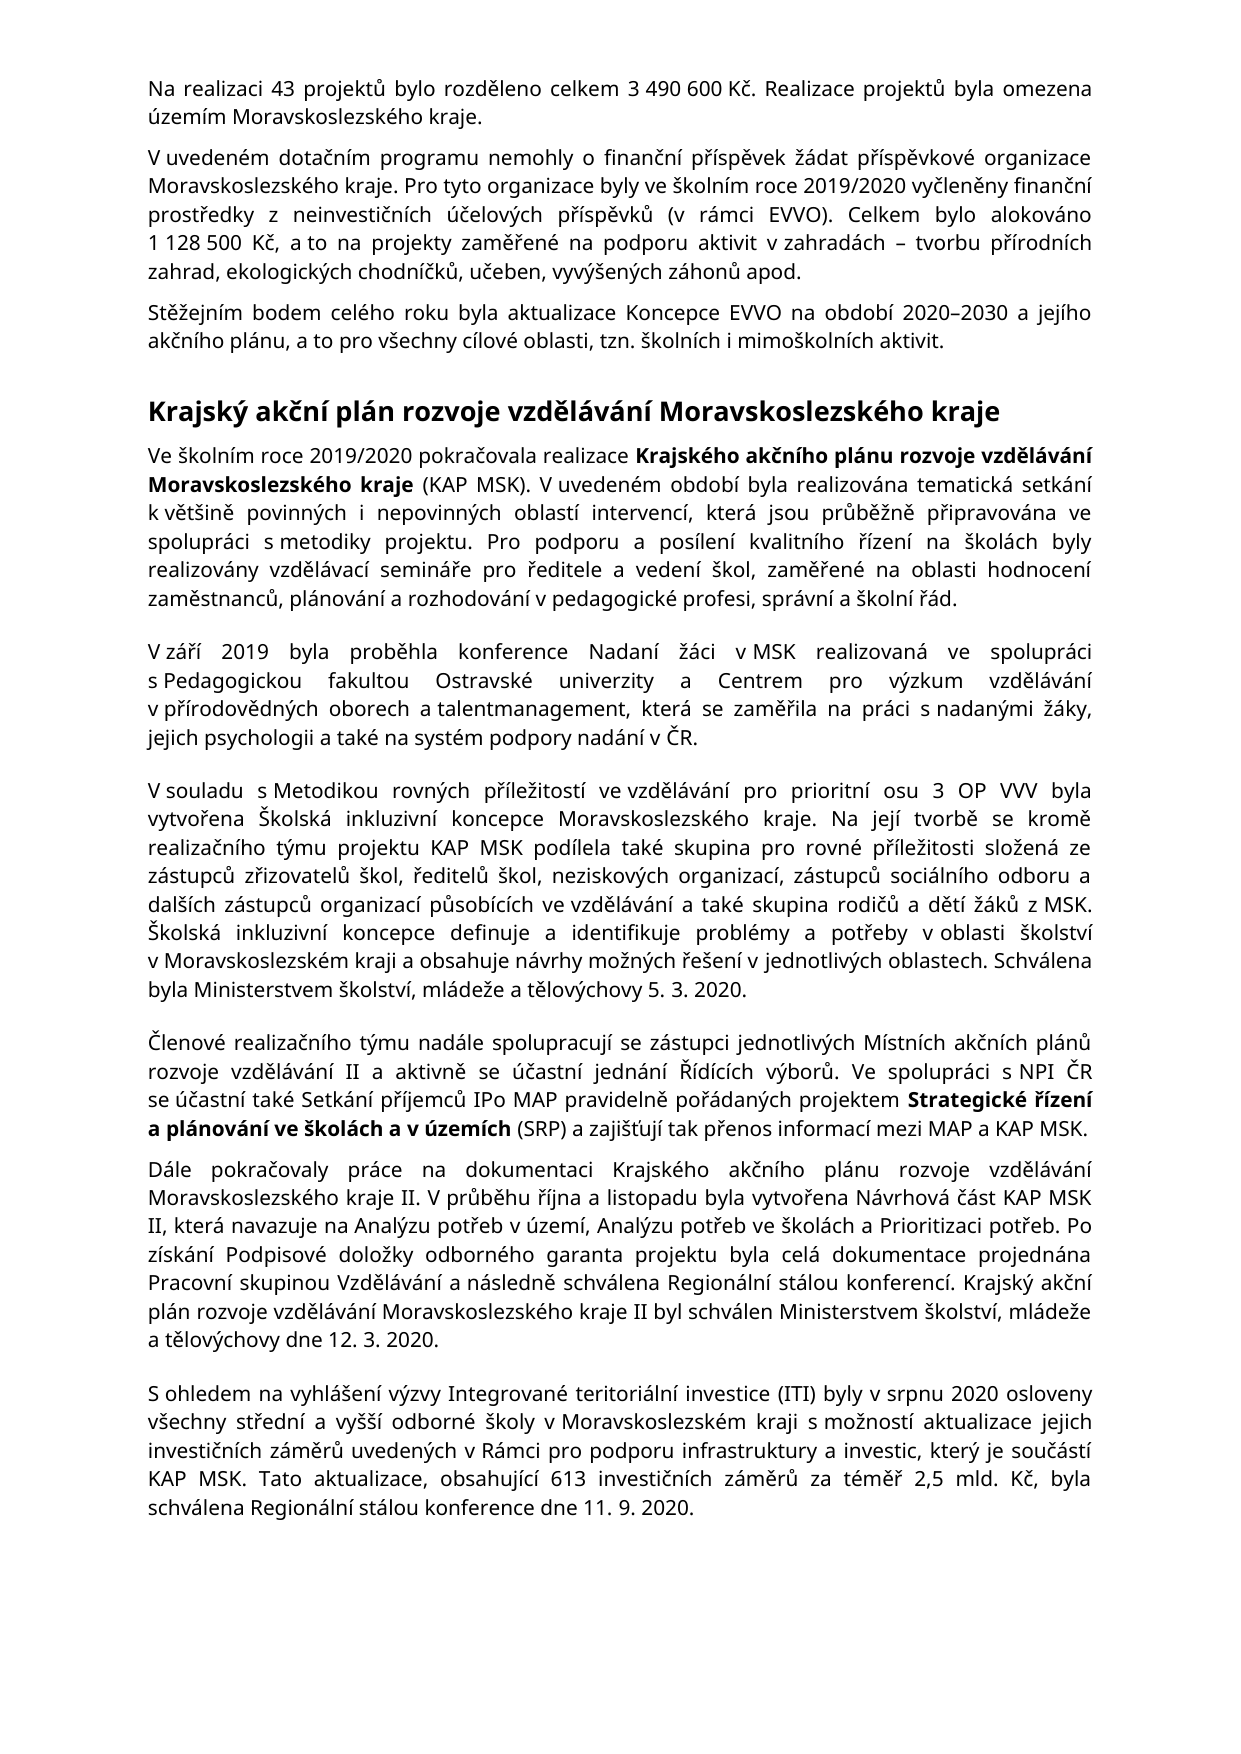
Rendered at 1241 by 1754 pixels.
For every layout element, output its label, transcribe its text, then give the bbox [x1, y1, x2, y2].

text V souladu s Metodikou rovných příležitostí ve vzdělávání pro prioritní osu 3 OP VVV byla vytvořena Školská inkluzivní koncepce Moravskoslezského kraje. Na její tvorbě se kromě realizačního týmu projektu KAP MSK podílela také skupina pro rovné příležitosti složená ze zástupců zřizovatelů škol, ředitelů škol, neziskových organizací, zástupců sociálního odboru a dalších zástupců organizací působících ve vzdělávání a také skupina rodičů a dětí žáků z MSK. Školská inkluzivní koncepce definuje a identifikuje problémy a potřeby v oblasti školství v Moravskoslezském kraji a obsahuje návrhy možných řešení v jednotlivých oblastech. Schválena byla Ministerstvem školství, mládeže a tělovýchovy 5. 3. 2020. [148, 776, 1092, 1003]
text V září 2019 byla proběhla konference Nadaní žáci v MSK realizovaná ve spolupráci s Pedagogickou fakultou Ostravské univerzity a Centrem pro výzkum vzdělávání v přírodovědných oborech a talentmanagement, která se zaměřila na práci s nadanými žáky, jejich psychologii a také na systém podpory nadání v ČR. [148, 637, 1092, 751]
text V uvedeném dotačním programu nemohly o finanční příspěvek žádat příspěvkové organizace Moravskoslezského kraje. Pro tyto organizace byly ve školním roce 2019/2020 vyčleněny finanční prostředky z neinvestičních účelových příspěvků (v rámci EVVO). Celkem bylo alokováno 1 128 500 Kč, a to na projekty zaměřené na podporu aktivit v zahradách – tvorbu přírodních zahrad, ekologických chodníčků, učeben, vyvýšených záhonů apod. [148, 143, 1092, 285]
text Na realizaci 43 projektů bylo rozděleno celkem 3 490 600 Kč. Realizace projektů byla omezena územím Moravskoslezského kraje. [148, 74, 1092, 131]
text Stěžejním bodem celého roku byla aktualizace Koncepce EVVO na období 2020–2030 a jejího akčního plánu, a to pro všechny cílové oblasti, tzn. školních i mimoškolních aktivit. [148, 298, 1092, 355]
text Dále pokračovaly práce na dokumentaci Krajského akčního plánu rozvoje vzdělávání Moravskoslezského kraje II. V průběhu října a listopadu byla vytvořena Návrhová část KAP MSK II, která navazuje na Analýzu potřeb v území, Analýzu potřeb ve školách a Prioritizaci potřeb. Po získání Podpisové doložky odborného garanta projektu byla celá dokumentace projednána Pracovní skupinou Vzdělávání a následně schválena Regionální stálou konferencí. Krajský akční plán rozvoje vzdělávání Moravskoslezského kraje II byl schválen Ministerstvem školství, mládeže a tělovýchovy dne 12. 3. 2020. [148, 1155, 1092, 1354]
text Ve školním roce 2019/2020 pokračovala realizace Krajského akčního plánu rozvoje vzdělávání Moravskoslezského kraje (KAP MSK). V uvedeném období byla realizována tematická setkání k většině povinných i nepovinných oblastí intervencí, která jsou průběžně připravována ve spolupráci s metodiky projektu. Pro podporu a posílení kvalitního řízení na školách byly realizovány vzdělávací semináře pro ředitele a vedení škol, zaměřené na oblasti hodnocení zaměstnanců, plánování a rozhodování v pedagogické profesi, správní a školní řád. [148, 442, 1092, 612]
subtitle Krajský akční plán rozvoje vzdělávání Moravskoslezského kraje [148, 392, 1092, 429]
text S ohledem na vyhlášení výzvy Integrované teritoriální investice (ITI) byly v srpnu 2020 osloveny všechny střední a vyšší odborné školy v Moravskoslezském kraji s možností aktualizace jejich investičních záměrů uvedených v Rámci pro podporu infrastruktury a investic, který je součástí KAP MSK. Tato aktualizace, obsahující 613 investičních záměrů za téměř 2,5 mld. Kč, byla schválena Regionální stálou konference dne 11. 9. 2020. [148, 1379, 1092, 1521]
text Členové realizačního týmu nadále spolupracují se zástupci jednotlivých Místních akčních plánů rozvoje vzdělávání II a aktivně se účastní jednání Řídících výborů. Ve spolupráci s NPI ČR se účastní také Setkání příjemců IPo MAP pravidelně pořádaných projektem Strategické řízení a plánování ve školách a v územích (SRP) a zajišťují tak přenos informací mezi MAP a KAP MSK. [148, 1028, 1092, 1142]
